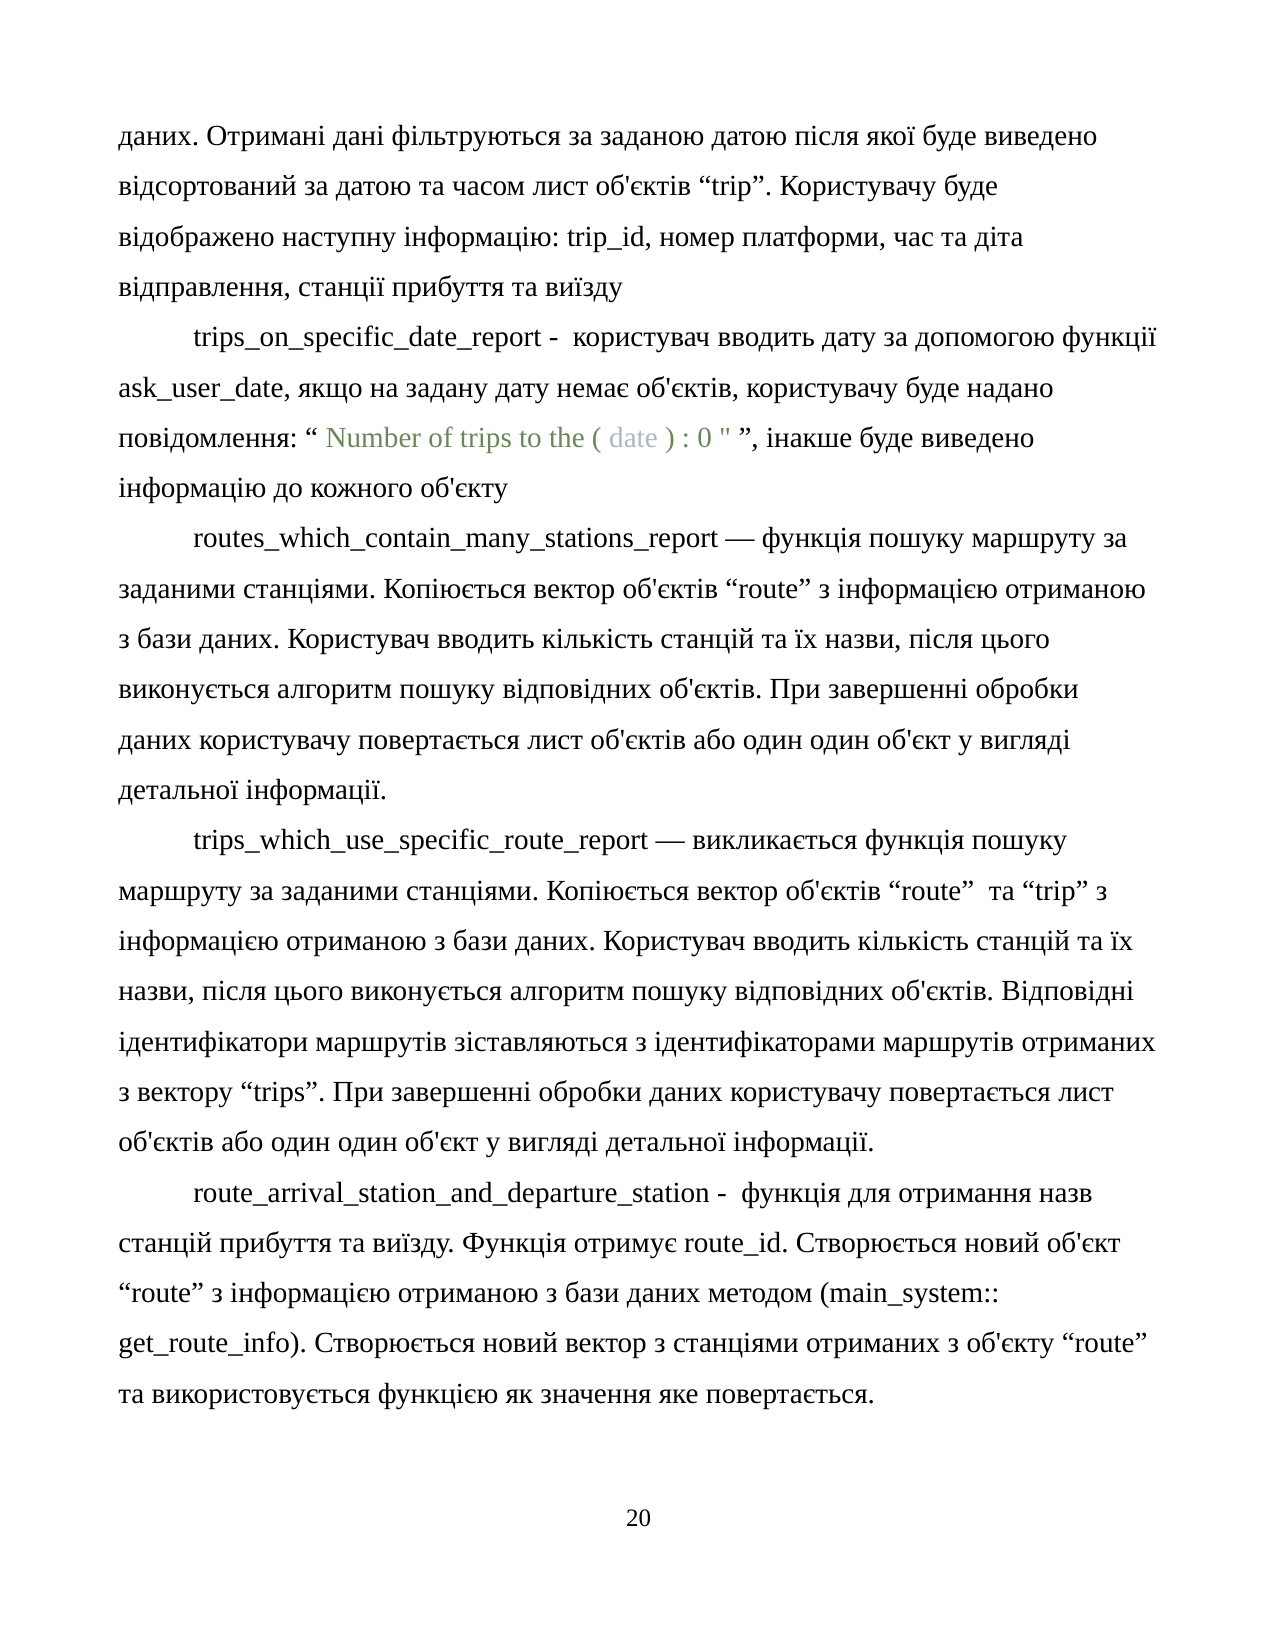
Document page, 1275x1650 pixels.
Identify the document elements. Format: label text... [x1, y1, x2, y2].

text route_arrival_station_and_departure_station - функція для отримання назв станцій прибуття та виїзду. Функція отримує route_id. Створюється новий об'єкт “route” з інформацією отриманою з бази даних методом (main_system:: [118, 1175, 1158, 1309]
text даних. Отримані дані фільтруються за заданою датою після якої буде виведено відсортований за датою та часом лист об'єктів “trip”. Користувачу буде відображено наступну інформацію: trip_id, номер платформи, час та діта відправлення, станції прибуття та виїзду [118, 118, 1158, 303]
text routes_which_contain_many_stations_report — функція пошуку маршруту за заданими станціями. Копіюється вектор об'єктів “route” з інформацією отриманою з бази даних. Користувач вводить кількість станцій та їх назви, після цього виконується алгоритм пошуку відповідних об'єктів. При завершенні обробки даних користувачу повертається лист об'єктів або один один об'єкт у вигляді детальної інформації. [118, 521, 1158, 806]
text trips_which_use_specific_route_report — викликається функція пошуку маршруту за заданими станціями. Копіюється вектор об'єктів “route” та “trip” з інформацією отриманою з бази даних. Користувач вводить кількість станцій та їх назви, після цього виконується алгоритм пошуку відповідних об'єктів. Відповідні ідентифікатори маршрутів зіставляються з ідентифікаторами маршрутів отриманих з вектору “trips”. При завершенні обробки даних користувачу повертається лист об'єктів або один один об'єкт у вигляді детальної інформації. [118, 822, 1158, 1158]
text get_route_info). Створюється новий вектор з станціями отриманих з об'єкту “route” та використовується функцією як значення яке повертається. [118, 1326, 1158, 1409]
text trips_on_specific_date_report - користувач вводить дату за допомогою функції ask_user_date, якщо на задану дату немає об'єктів, користувачу буде надано повідомлення: “ Number of trips to the ( date ) : 0 " ”, інакше буде виведено інформацію до кожного об'єкту [118, 319, 1158, 504]
